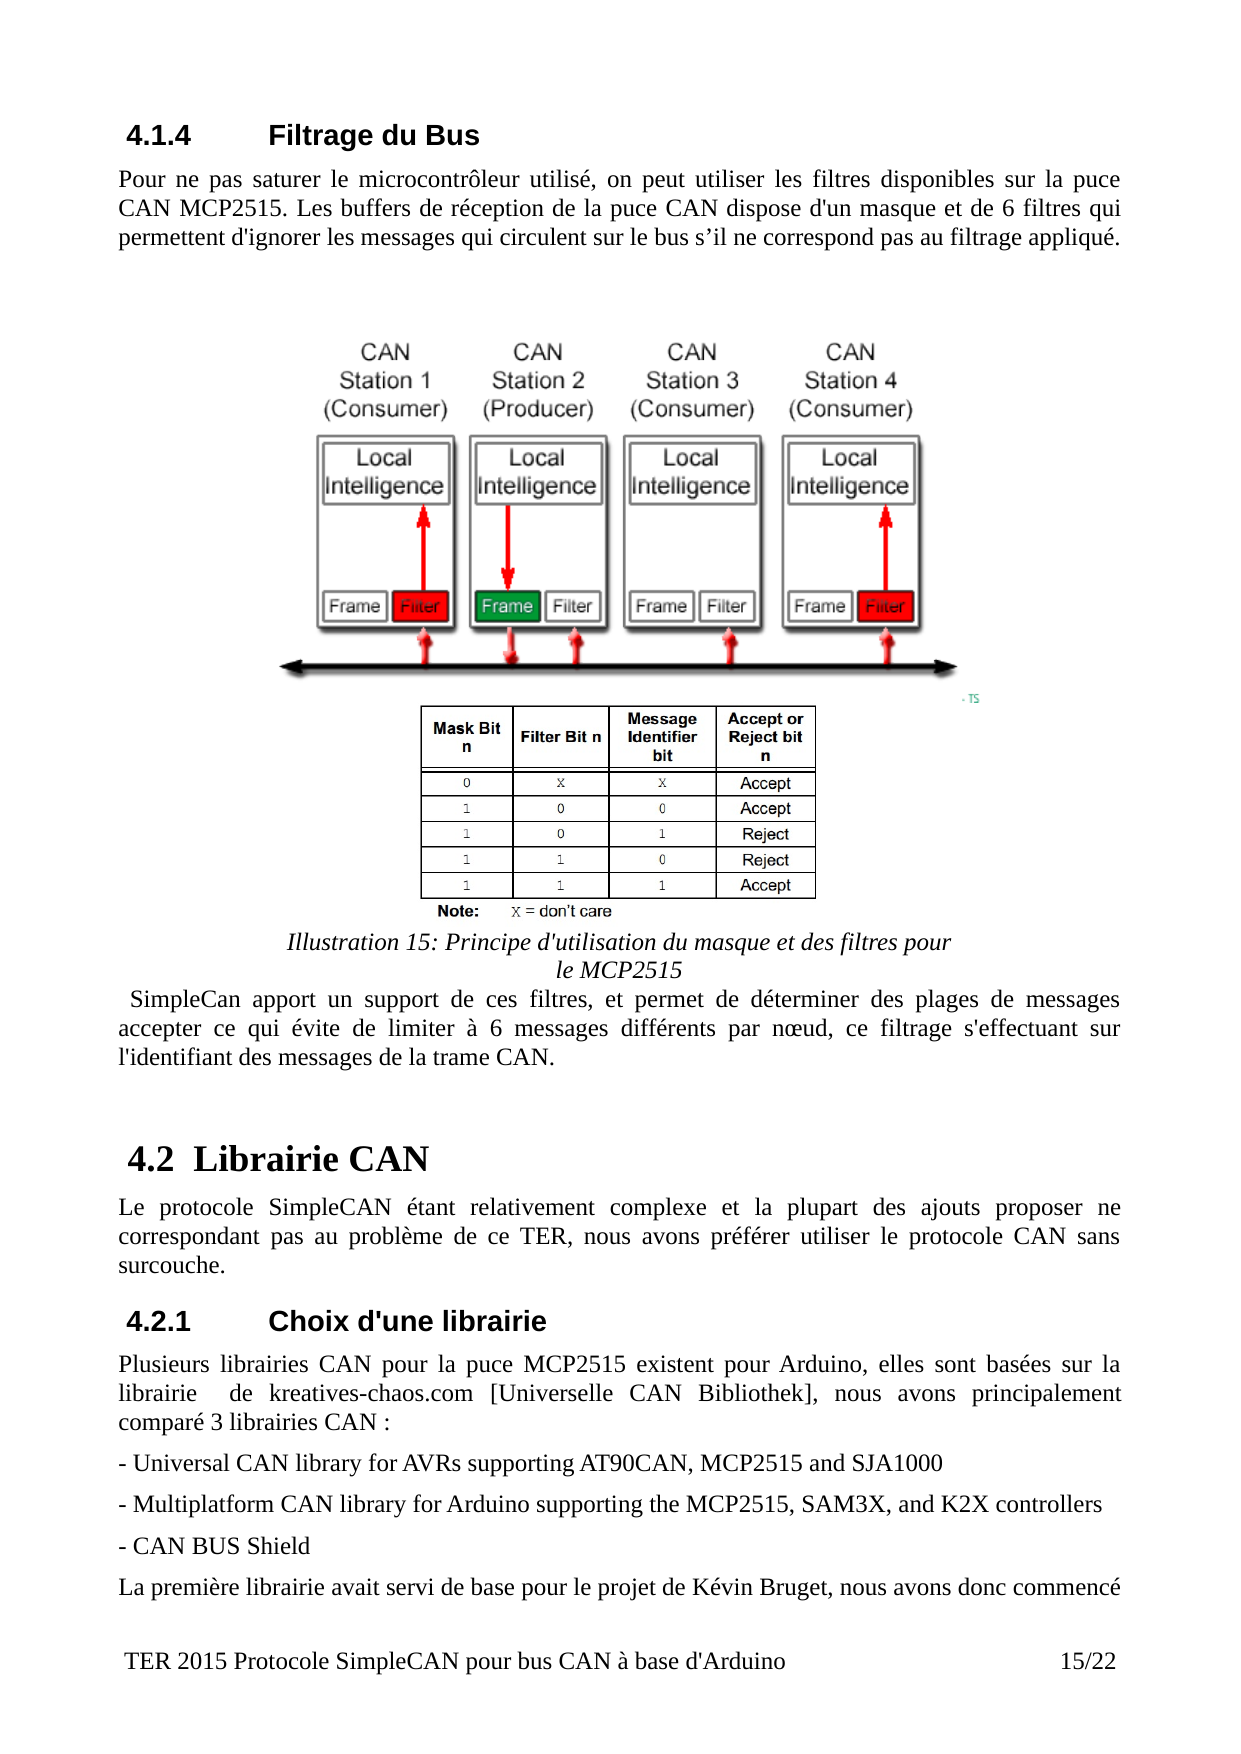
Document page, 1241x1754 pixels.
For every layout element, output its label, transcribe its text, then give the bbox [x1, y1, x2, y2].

text La première librairie avait servi de base pour le projet de Kévin Bruget, nous avons donc commencé [118, 1572, 1122, 1601]
text - CAN BUS Shield [118, 1531, 1122, 1559]
text Plusieurs librairies CAN pour la puce MCP2515 existent pour Arduino, elles sont basées sur la librairie de kreatives-chaos.com [Universelle CAN Bibliothek], nous avons principalement comparé 3 librairies CAN : [118, 1349, 1122, 1436]
subtitle Librairie CAN [118, 1137, 1122, 1180]
picture [417, 702, 823, 927]
text SimpleCan apport un support de ces filtres, et permet de déterminer des plages de messages accepter ce qui évite de limiter à 6 messages différents par nœud, ce filtrage s'effectuant sur l'identifiant des messages de la trame CAN. [118, 304, 1122, 1070]
picture [261, 316, 980, 703]
text - Multiplatform CAN library for Arduino supporting the MCP2515, SAM3X, and K2X controllers [118, 1489, 1122, 1518]
subtitle Filtrage du Bus [118, 118, 1122, 152]
text Le protocole SimpleCAN étant relativement complexe et la plupart des ajouts proposer ne correspondant pas au problème de ce TER, nous avons préférer utiliser le protocole CAN sans surcouche. [118, 1192, 1122, 1278]
text Illustration 15: Principe d'utilisation du masque et des filtres pour le MCP2515 [278, 927, 962, 984]
subtitle Choix d'une librairie [118, 1303, 1122, 1337]
text Pour ne pas saturer le microcontrôleur utilisé, on peut utiliser les filtres disponibles sur la puce CAN MCP2515. Les buffers de réception de la puce CAN dispose d'un masque et de 6 filtres qui permettent d'ignorer les messages qui circulent sur le bus s’il ne correspond pas au filtrage appliqué. [118, 164, 1122, 250]
text - Universal CAN library for AVRs supporting AT90CAN, MCP2515 and SJA1000 [118, 1448, 1122, 1477]
